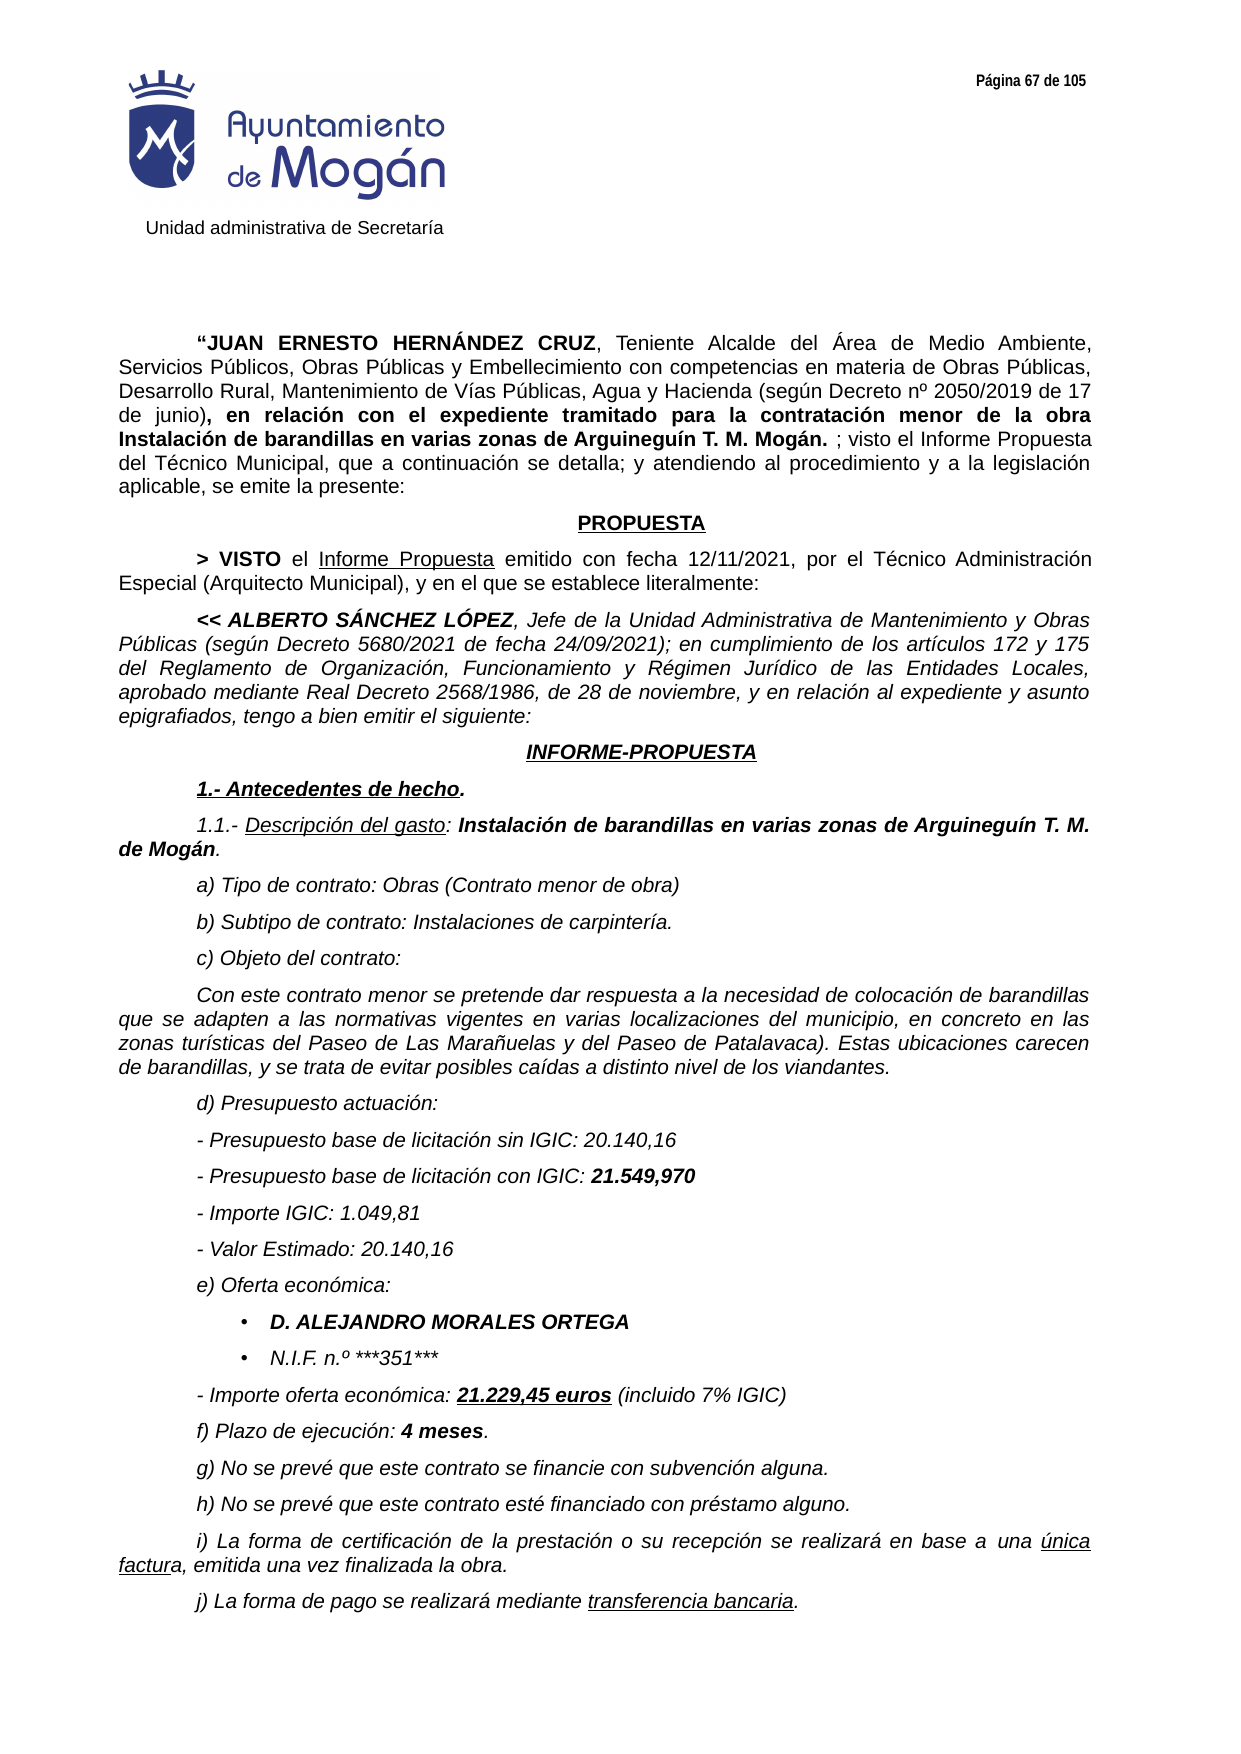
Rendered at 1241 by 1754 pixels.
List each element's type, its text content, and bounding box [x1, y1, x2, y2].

text - Importe IGIC: 1.049,81 [118, 1200, 1092, 1224]
text a) Tipo de contrato: Obras (Contrato menor de obra) [118, 873, 1092, 897]
text - Valor Estimado: 20.140,16 [118, 1237, 1092, 1261]
text b) Subtipo de contrato: Instalaciones de carpintería. [118, 910, 1092, 934]
text “JUAN ERNESTO HERNÁNDEZ CRUZ, Teniente Alcalde del Área de Medio Ambiente, Servicios Públicos, Obras Públicas y Embellecimiento con competencias en materia de Obras Públicas, Desarrollo Rural, Mantenimiento de Vías Públicas, Agua y Hacienda (según Decreto nº 2050/2019 de 17 de junio), en relación con el expediente tramitado para la contratación menor de la obra Instalación de barandillas en varias zonas de Arguineguín T. M. Mogán. ; visto el Informe Propuesta del Técnico Municipal, que a continuación se detalla; y atendiendo al procedimiento y a la legislación aplicable, se emite la presente: [118, 331, 1092, 498]
text c) Objeto del contrato: [118, 946, 1092, 970]
text PROPUESTA [118, 511, 1092, 535]
list N.I.F. n.º ***351*** [162, 1346, 1092, 1370]
picture [128, 70, 445, 206]
text Con este contrato menor se pretende dar respuesta a la necesidad de colocación de barandillas que se adapten a las normativas vigentes en varias localizaciones del municipio, en concreto en las zonas turísticas del Paseo de Las Marañuelas y del Paseo de Patalavaca). Estas ubicaciones carecen de barandillas, y se trata de evitar posibles caídas a distinto nivel de los viandantes. [118, 983, 1092, 1078]
text g) No se prevé que este contrato se financie con subvención alguna. [118, 1456, 1092, 1480]
text f) Plazo de ejecución: 4 meses. [118, 1419, 1092, 1443]
text h) No se prevé que este contrato esté financiado con préstamo alguno. [118, 1492, 1092, 1516]
text e) Oferta económica: [118, 1273, 1092, 1297]
text << ALBERTO SÁNCHEZ LÓPEZ, Jefe de la Unidad Administrativa de Mantenimiento y Obras Públicas (según Decreto 5680/2021 de fecha 24/09/2021); en cumplimiento de los artículos 172 y 175 del Reglamento de Organización, Funcionamiento y Régimen Jurídico de las Entidades Locales, aprobado mediante Real Decreto 2568/1986, de 28 de noviembre, y en relación al expediente y asunto epigrafiados, tengo a bien emitir el siguiente: [118, 608, 1092, 727]
text 1.1.- Descripción del gasto: Instalación de barandillas en varias zonas de Arguineguín T. M. de Mogán. [118, 813, 1092, 861]
text INFORME-PROPUESTA [118, 740, 1092, 764]
text 1.- Antecedentes de hecho. [118, 776, 1092, 800]
list D. ALEJANDRO MORALES ORTEGA [162, 1310, 1092, 1334]
text > VISTO el Informe Propuesta emitido con fecha 12/11/2021, por el Técnico Administración Especial (Arquitecto Municipal), y en el que se establece literalmente: [118, 547, 1092, 595]
text - Importe oferta económica: 21.229,45 euros (incluido 7% IGIC) [118, 1383, 1092, 1407]
text j) La forma de pago se realizará mediante transferencia bancaria. [118, 1589, 1092, 1613]
text - Presupuesto base de licitación con IGIC: 21.549,970 [118, 1164, 1092, 1188]
text d) Presupuesto actuación: [118, 1091, 1092, 1115]
text - Presupuesto base de licitación sin IGIC: 20.140,16 [118, 1127, 1092, 1151]
text i) La forma de certificación de la prestación o su recepción se realizará en base a una única factura, emitida una vez finalizada la obra. [118, 1529, 1092, 1577]
